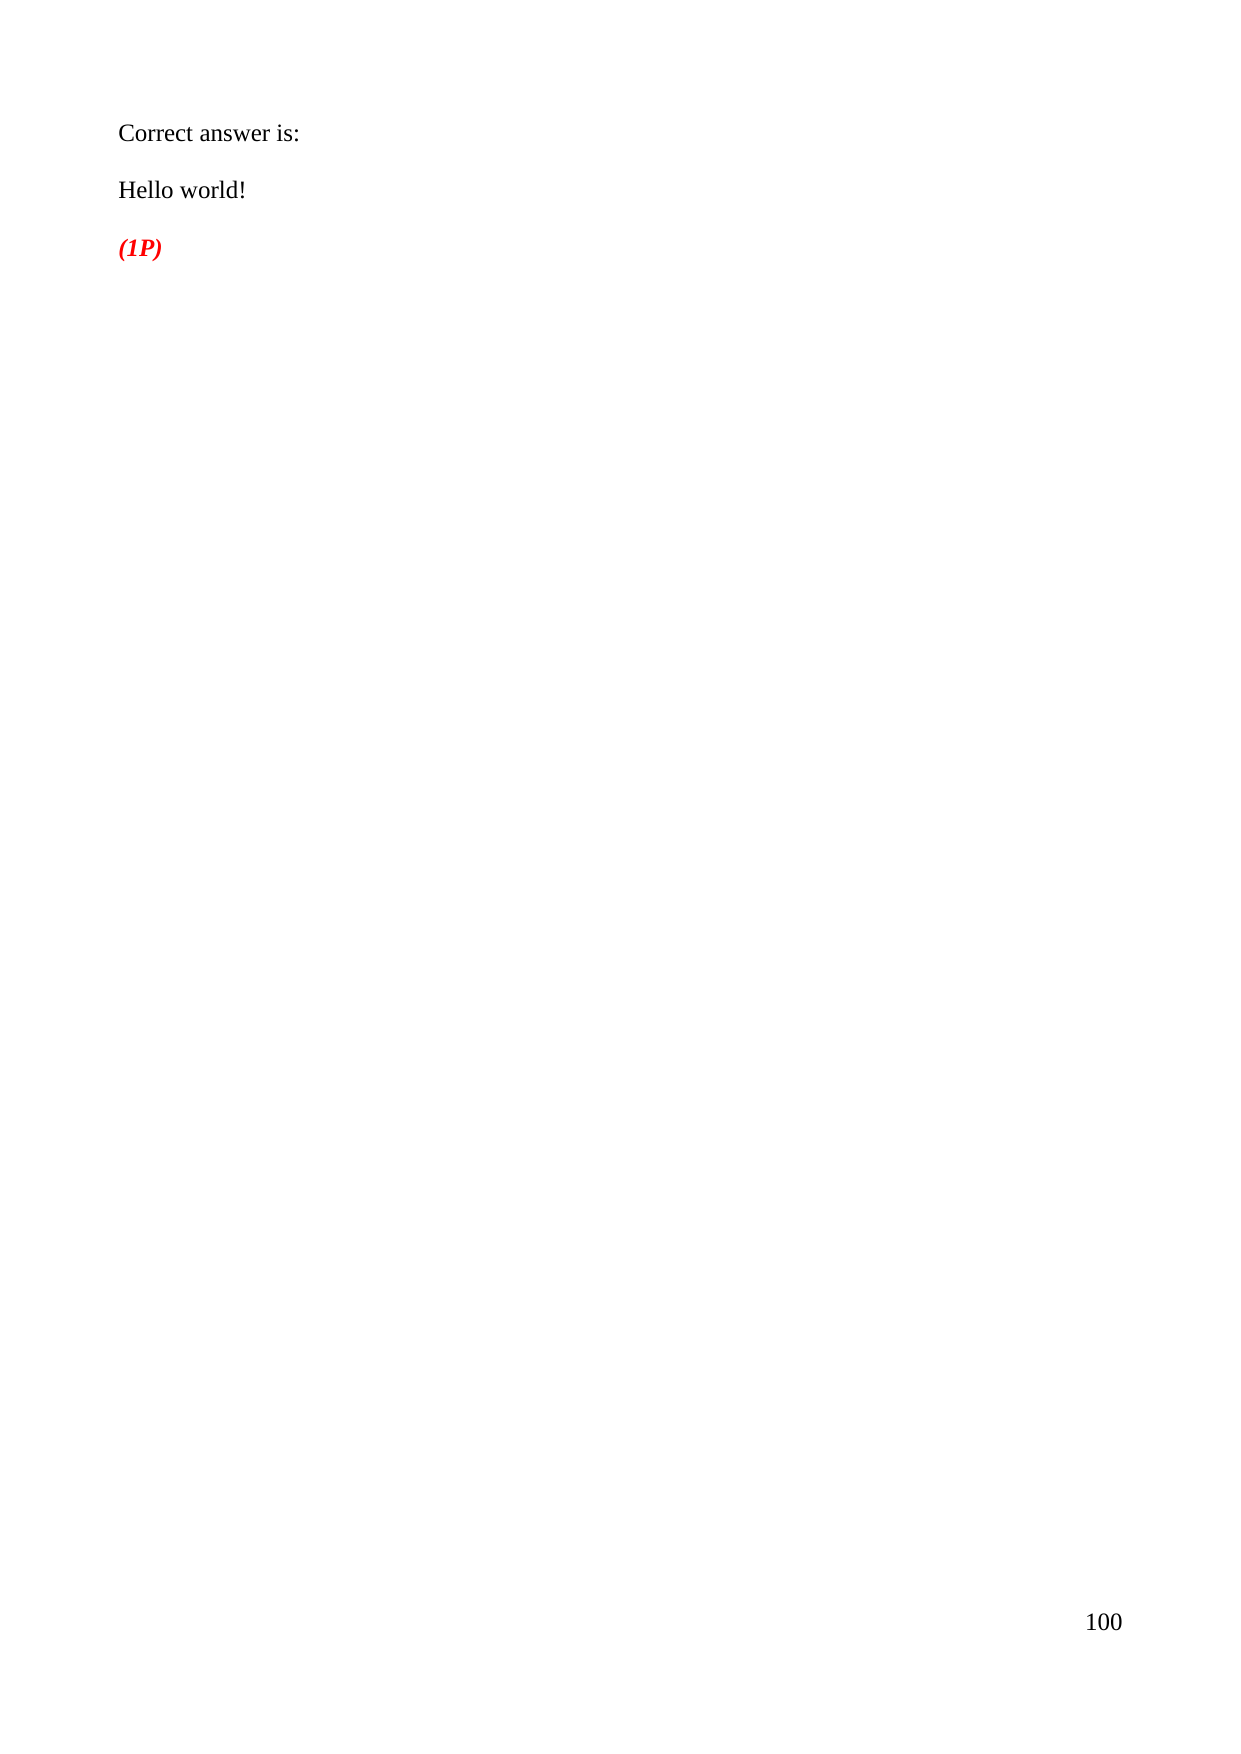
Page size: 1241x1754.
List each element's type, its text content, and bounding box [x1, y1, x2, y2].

text Correct answer is: [118, 118, 1122, 147]
text (1P) [118, 233, 1122, 262]
text Hello world! [118, 176, 1122, 204]
